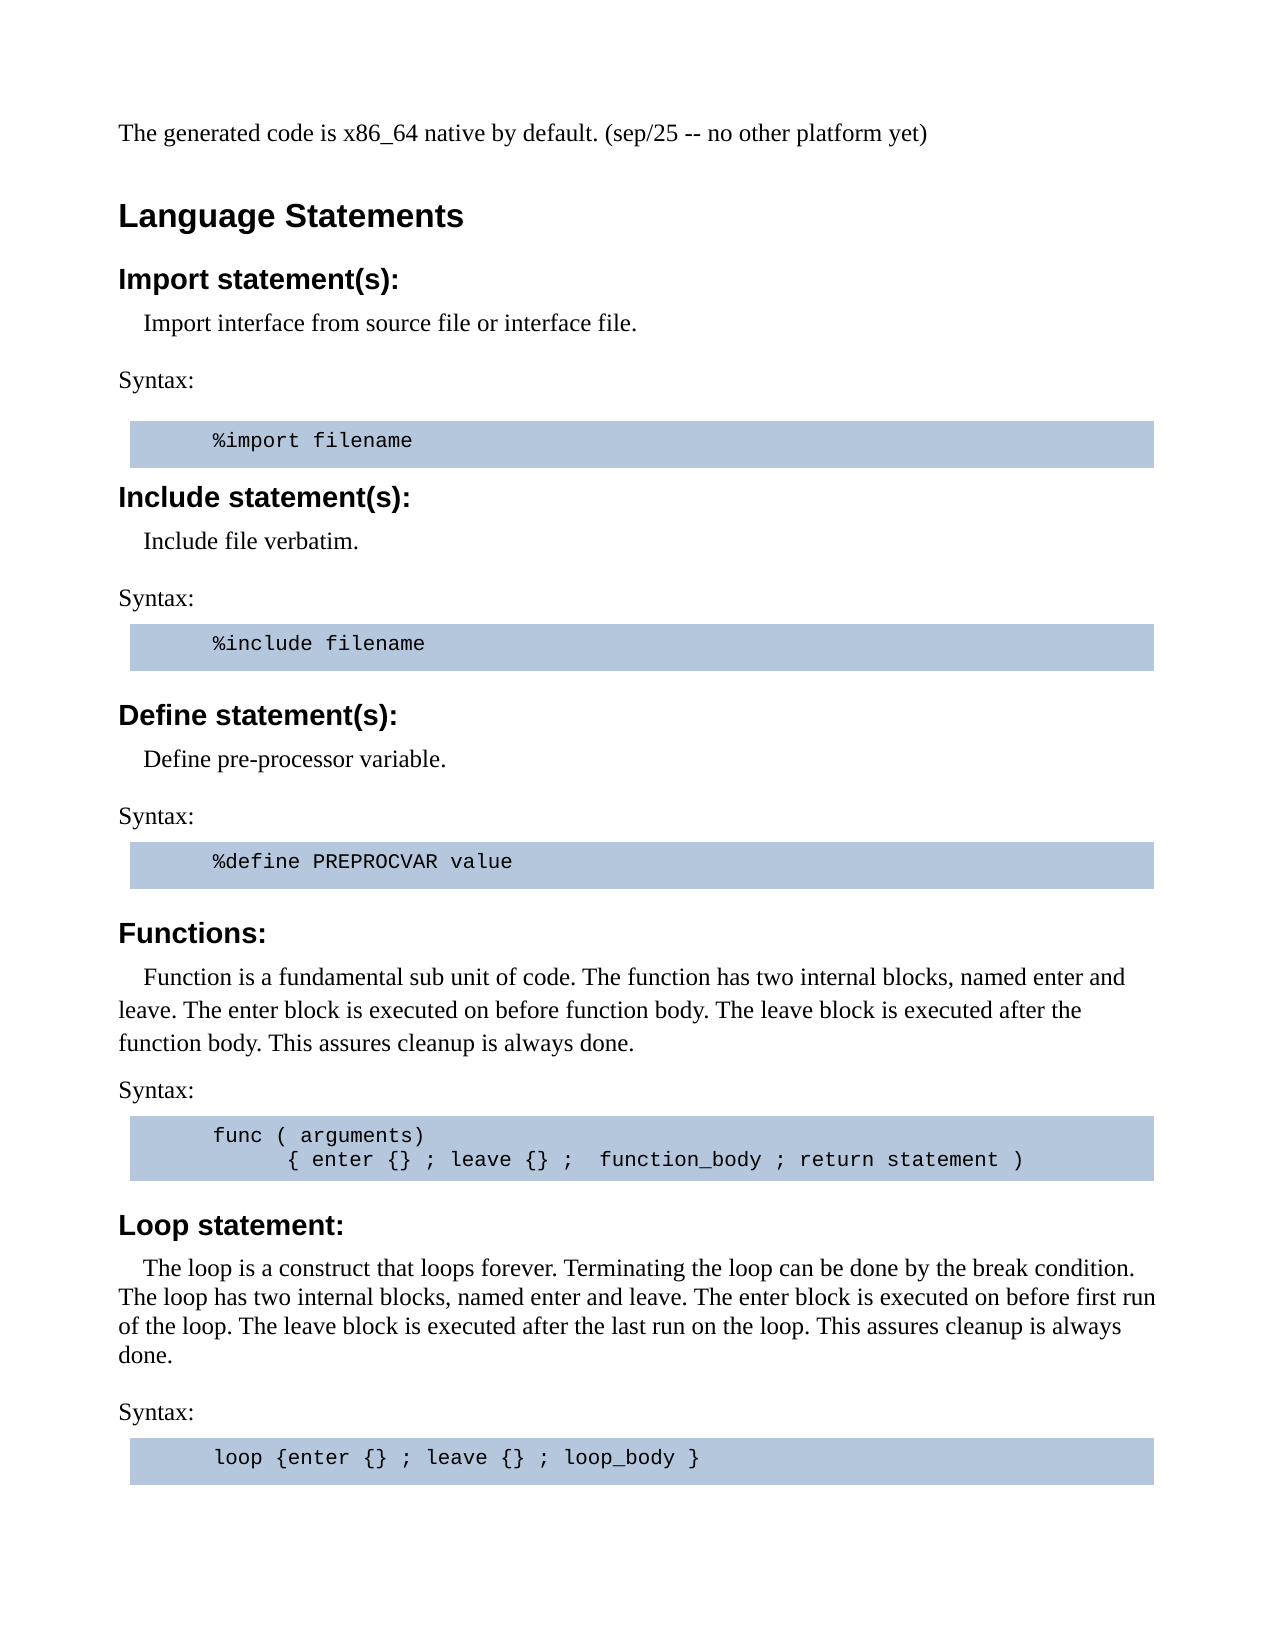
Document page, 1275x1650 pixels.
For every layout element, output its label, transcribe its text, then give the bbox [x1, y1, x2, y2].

text func ( arguments) [139, 1125, 1146, 1148]
text The generated code is x86_64 native by default. (sep/25 -- no other platform yet) [118, 118, 1157, 147]
text Define pre-processor variable. [118, 744, 1157, 773]
subtitle Language Statements [118, 196, 1157, 235]
subtitle Define statement(s): [118, 698, 1157, 731]
subtitle Loop statement: [118, 1207, 1157, 1241]
text %include filename [139, 633, 1146, 657]
text Syntax: [118, 1075, 1157, 1104]
subtitle Functions: [118, 916, 1157, 949]
subtitle Import statement(s): [118, 262, 1157, 296]
text Syntax: [118, 801, 1157, 830]
text Include file verbatim. [118, 526, 1157, 555]
text Syntax: [118, 583, 1157, 612]
text loop {enter {} ; leave {} ; loop_body } [139, 1447, 1146, 1470]
text %import filename [139, 429, 1146, 453]
text Function is a fundamental sub unit of code. The function has two internal blocks, named enter and leave. The enter block is executed on before function body. The leave block is executed after the function body. This assures cleanup is always done. [118, 962, 1157, 1057]
text { enter {} ; leave {} ; function_body ; return statement ) [139, 1148, 1146, 1172]
text The loop is a construct that loops forever. Terminating the loop can be done by the break condition. The loop has two internal blocks, named enter and leave. The enter block is executed on before first run of the loop. The leave block is executed after the last run on the loop. This assures cleanup is always done. [118, 1253, 1157, 1368]
text Import interface from source file or interface file. [118, 308, 1157, 337]
text Syntax: [118, 366, 1157, 394]
text %define PREPROCVAR value [139, 851, 1146, 874]
text Syntax: [118, 1397, 1157, 1426]
subtitle Include statement(s): [118, 409, 1157, 513]
